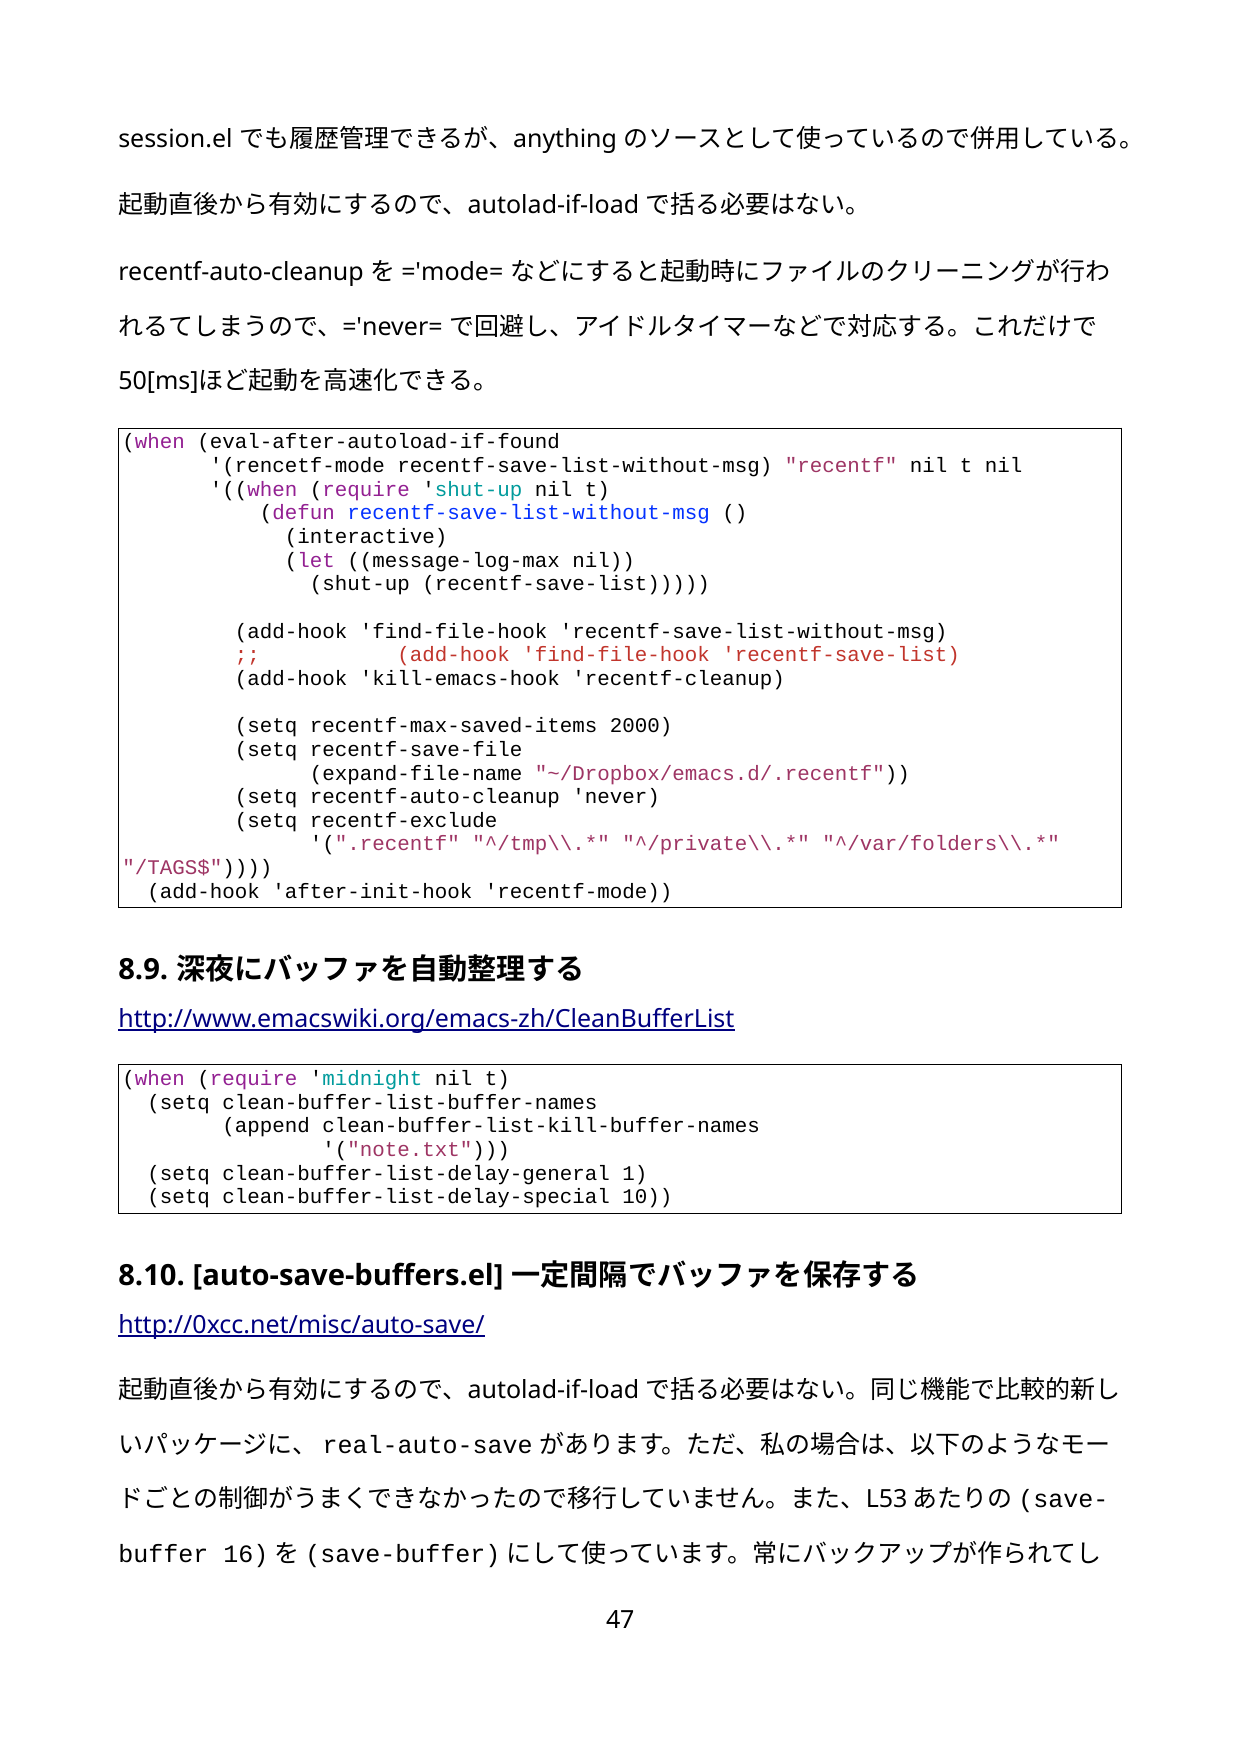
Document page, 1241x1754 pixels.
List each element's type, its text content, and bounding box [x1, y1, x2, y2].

text (setq clean-buffer-list-delay-special 10)) [119, 1182, 1121, 1213]
text (setq clean-buffer-list-buffer-names [119, 1088, 1121, 1111]
text (setq recentf-max-saved-items 2000) [119, 711, 1121, 735]
subtitle [auto-save-buffers.el] 一定間隔でバッファを保存する [118, 1251, 1122, 1294]
text 起動直後から有効にするので、autolad-if-load で括る必要はない。同じ機能で比較的新しいパッケージに、 real-auto-save があります。ただ、私の場合は、以下のようなモードごとの制御がうまくできなかったので移行していません。また、L53あたりの (save-buffer 16) を (save-buffer) にして使っています。常にバックアップが作られてし [118, 1370, 1122, 1570]
text http://www.emacswiki.org/emacs-zh/CleanBufferList [118, 1001, 1122, 1035]
text (expand-file-name "~/Dropbox/emacs.d/.recentf")) [119, 758, 1121, 782]
text (interactive) [119, 522, 1121, 546]
text (setq clean-buffer-list-delay-general 1) [119, 1159, 1121, 1182]
text (append clean-buffer-list-kill-buffer-names [119, 1111, 1121, 1135]
text '("note.txt"))) [119, 1135, 1121, 1159]
text (setq recentf-save-file [119, 735, 1121, 758]
text (when (eval-after-autoload-if-found [119, 429, 1121, 451]
text (setq recentf-exclude [119, 806, 1121, 829]
text (defun recentf-save-list-without-msg () [119, 498, 1121, 522]
text (shut-up (recentf-save-list))))) [119, 569, 1121, 593]
text (setq recentf-auto-cleanup 'never) [119, 782, 1121, 806]
text ;; (add-hook 'find-file-hook 'recentf-save-list) [119, 640, 1121, 664]
text (add-hook 'after-init-hook 'recentf-mode)) [119, 877, 1121, 907]
text (add-hook 'kill-emacs-hook 'recentf-cleanup) [119, 664, 1121, 688]
subtitle 深夜にバッファを自動整理する [118, 946, 1122, 988]
text '(".recentf" "^/tmp\\.*" "^/private\\.*" "^/var/folders\\.*" "/TAGS$")))) [119, 829, 1121, 877]
text (add-hook 'find-file-hook 'recentf-save-list-without-msg) [119, 617, 1121, 640]
text '((when (require 'shut-up nil t) [119, 475, 1121, 498]
text 起動直後から有効にするので、autolad-if-load で括る必要はない。 [118, 185, 1122, 221]
text (when (require 'midnight nil t) [119, 1065, 1121, 1088]
text recentf-auto-cleanup を ='mode= などにすると起動時にファイルのクリーニングが行われるてしまうので、='never= で回避し、アイドルタイマーなどで対応する。これだけで50[ms]ほど起動を高速化できる。 [118, 252, 1122, 397]
text session.el でも履歴管理できるが、anything のソースとして使っているので併用している。 [118, 118, 1122, 154]
text http://0xcc.net/misc/auto-save/ [118, 1306, 1122, 1340]
text (let ((message-log-max nil)) [119, 546, 1121, 569]
text '(rencetf-mode recentf-save-list-without-msg) "recentf" nil t nil [119, 451, 1121, 475]
